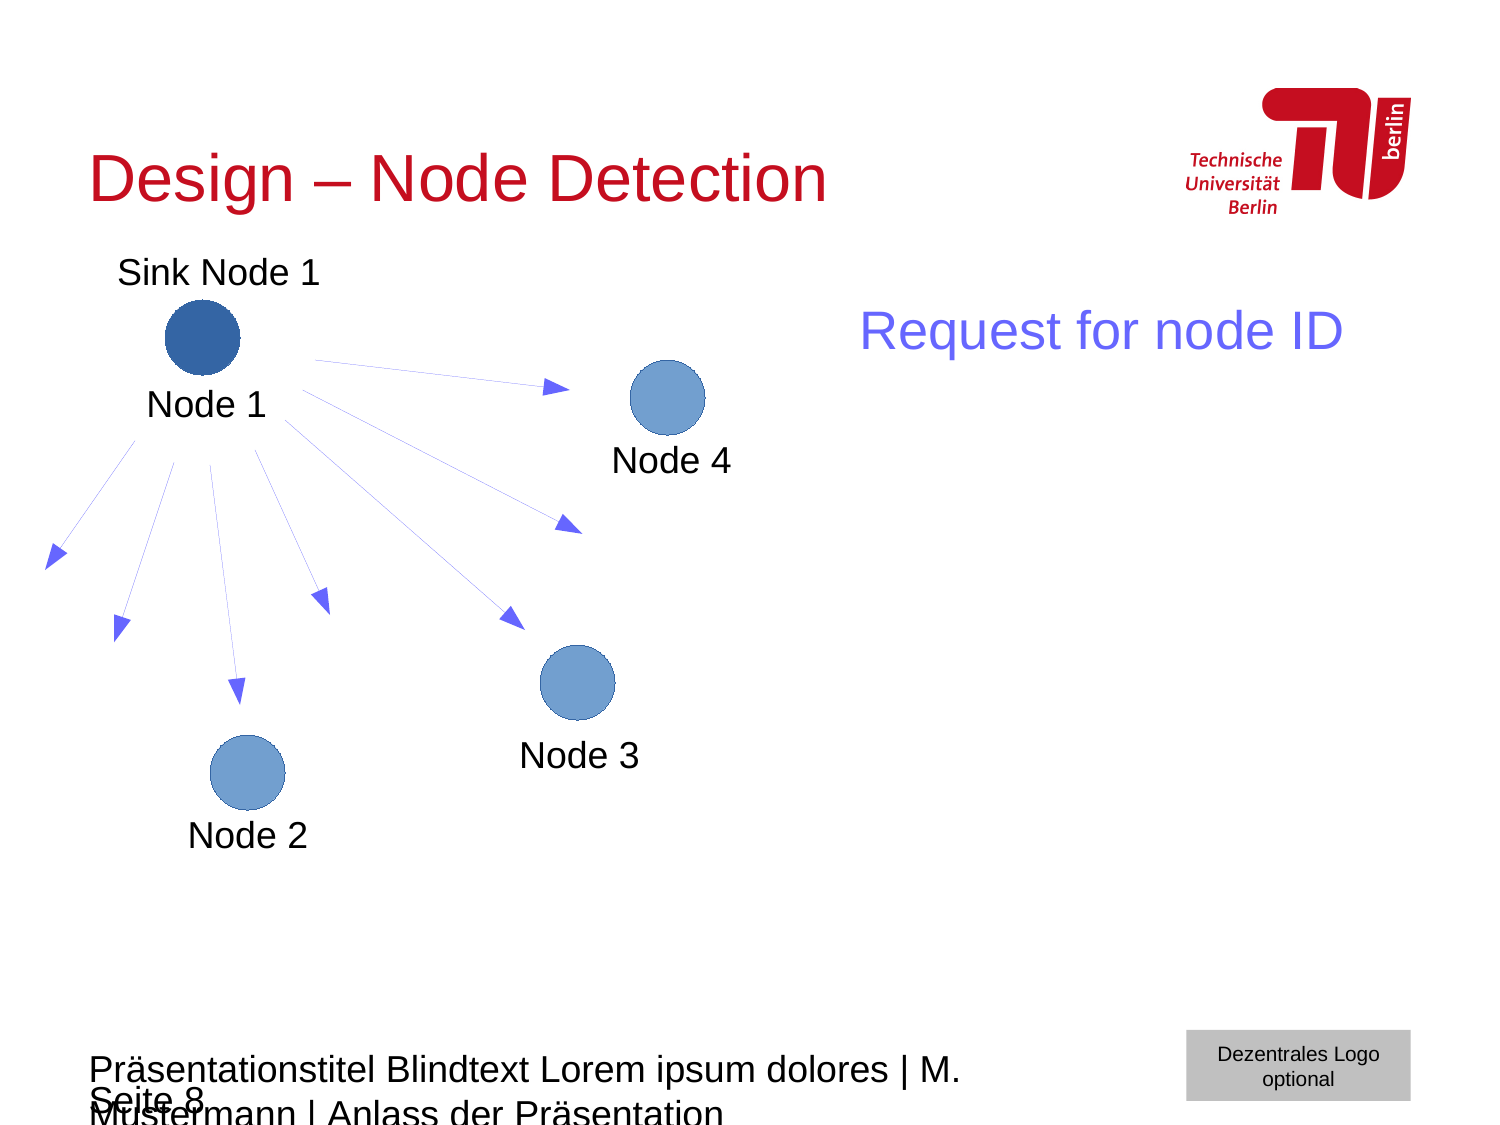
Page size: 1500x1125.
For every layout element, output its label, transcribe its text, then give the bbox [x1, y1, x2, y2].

text_box Node 2 [172, 803, 398, 864]
text_box [165, 300, 241, 373]
text_box Node 4 [596, 428, 822, 489]
text_box [630, 360, 706, 428]
picture [1186, 88, 1411, 120]
title Design – Node Detection [88, 120, 1411, 215]
list Request for node ID [840, 314, 1411, 982]
text_box Node 3 [504, 723, 730, 784]
text_box Sink Node 1 [102, 240, 336, 300]
text_box Node 1 [131, 373, 282, 433]
text_box [210, 735, 286, 803]
text_box [540, 645, 616, 721]
